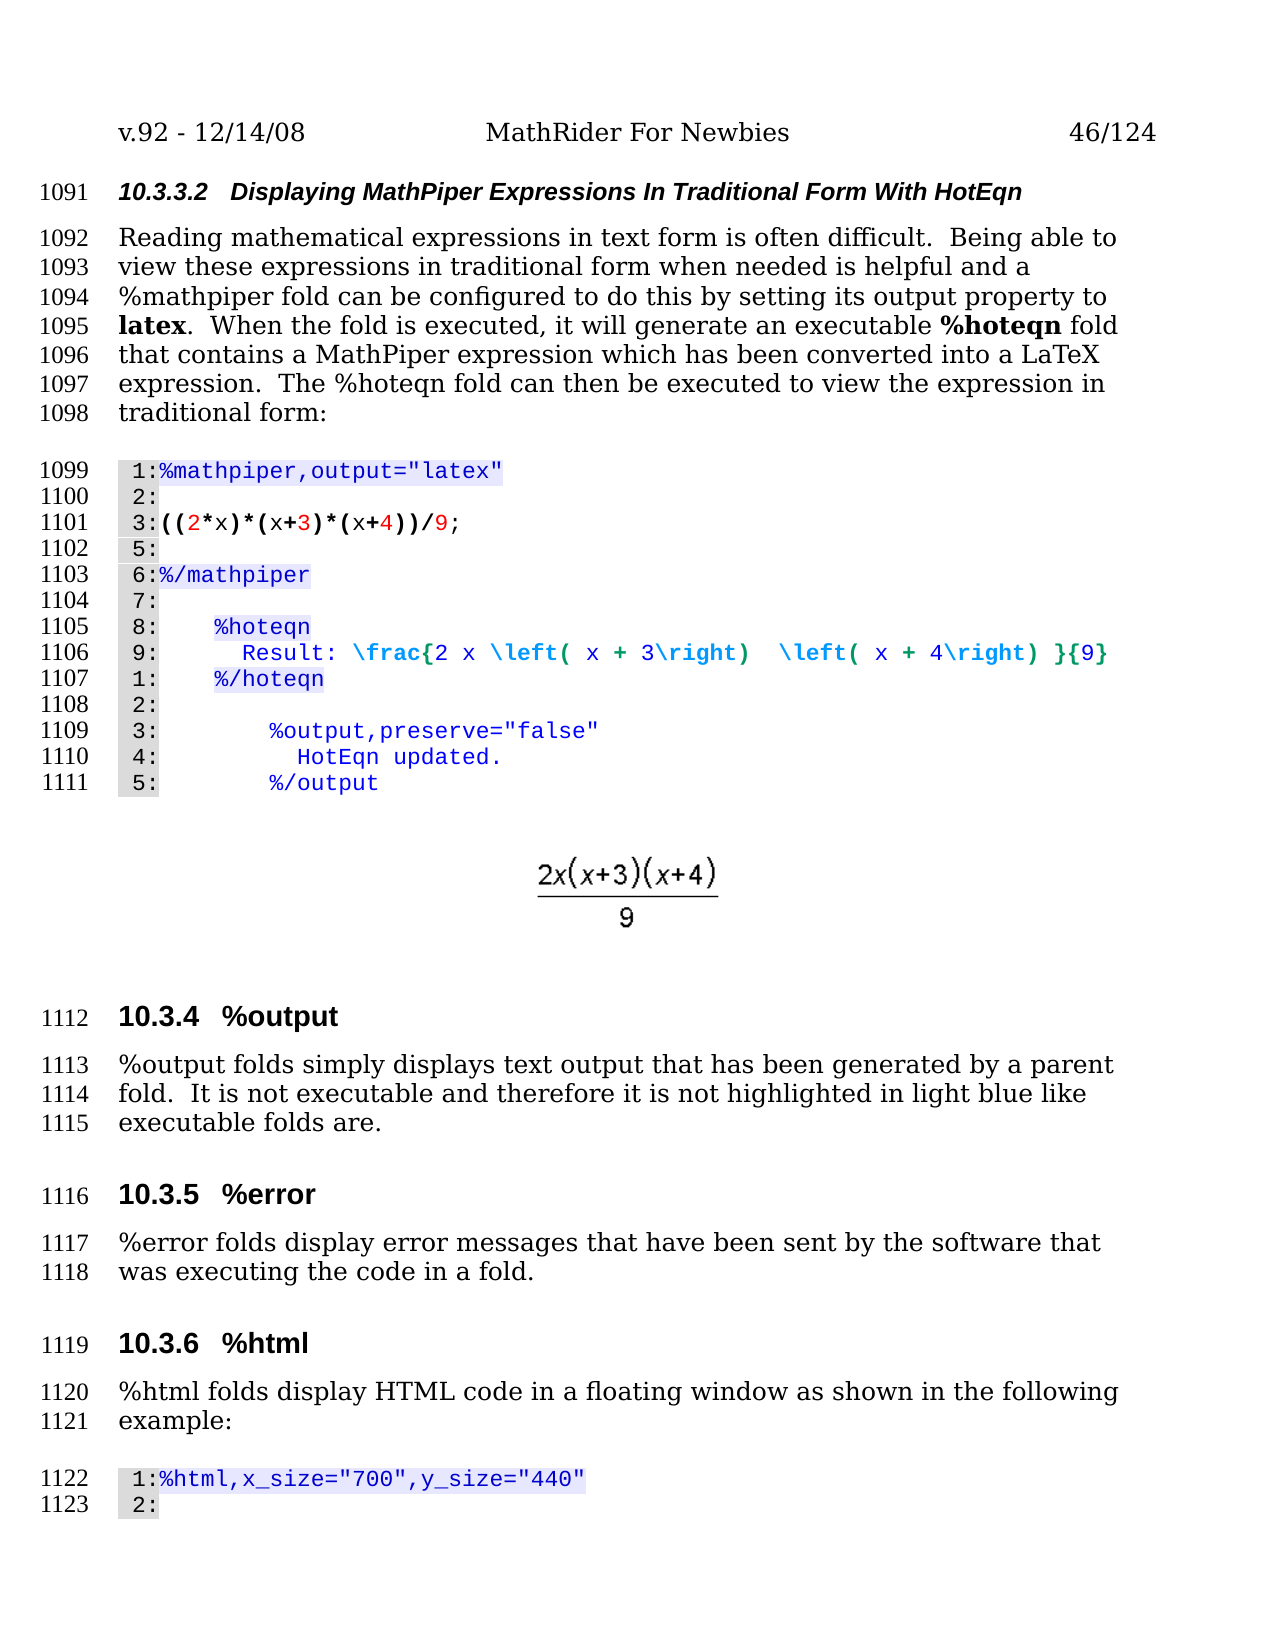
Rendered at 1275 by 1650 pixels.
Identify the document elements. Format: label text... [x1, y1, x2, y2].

text 7: [118, 589, 1157, 615]
subtitle %error [118, 1177, 1157, 1210]
text 3: %output,preserve="false" [118, 719, 1157, 745]
subtitle Displaying MathPiper Expressions In Traditional Form With HotEqn [118, 177, 1157, 205]
text 1:%html,x_size="700",y_size="440" [118, 1468, 1157, 1494]
text 8: %hoteqn [118, 615, 1157, 641]
text 5: [118, 537, 1157, 563]
text %html folds display HTML code in a floating window as shown in the following example: [118, 1377, 1157, 1436]
text 2: [118, 693, 1157, 719]
text 6:%/mathpiper [118, 563, 1157, 589]
text 4: HotEqn updated. [118, 745, 1157, 771]
text %error folds display error messages that have been sent by the software that was executing the code in a fold. [118, 1228, 1157, 1287]
text 9: Result: \frac{2 x \left( x + 3\right) \left( x + 4\right) }{9} [118, 641, 1157, 667]
text 1:%mathpiper,output="latex" [118, 460, 1157, 486]
text 2: [118, 486, 1157, 512]
subtitle %html [118, 1326, 1157, 1359]
text 1: %/hoteqn [118, 667, 1157, 693]
text 2: [118, 1494, 1157, 1519]
text Reading mathematical expressions in text form is often difficult. Being able to view these expressions in traditional form when needed is helpful and a %mathpiper fold can be configured to do this by setting its output property to latex. When the fold is executed, it will generate an executable %hoteqn fold that contains a MathPiper expression which has been converted into a LaTeX expression. The %hoteqn fold can then be executed to view the expression in traditional form: [118, 223, 1157, 428]
text 3:((2*x)*(x+3)*(x+4))/9; [118, 512, 1157, 537]
subtitle %output [118, 999, 1157, 1032]
picture [534, 852, 741, 940]
text %output folds simply displays text output that has been generated by a parent fold. It is not executable and therefore it is not highlighted in light blue like executable folds are. [118, 1050, 1157, 1138]
text 5: %/output [118, 771, 1157, 797]
